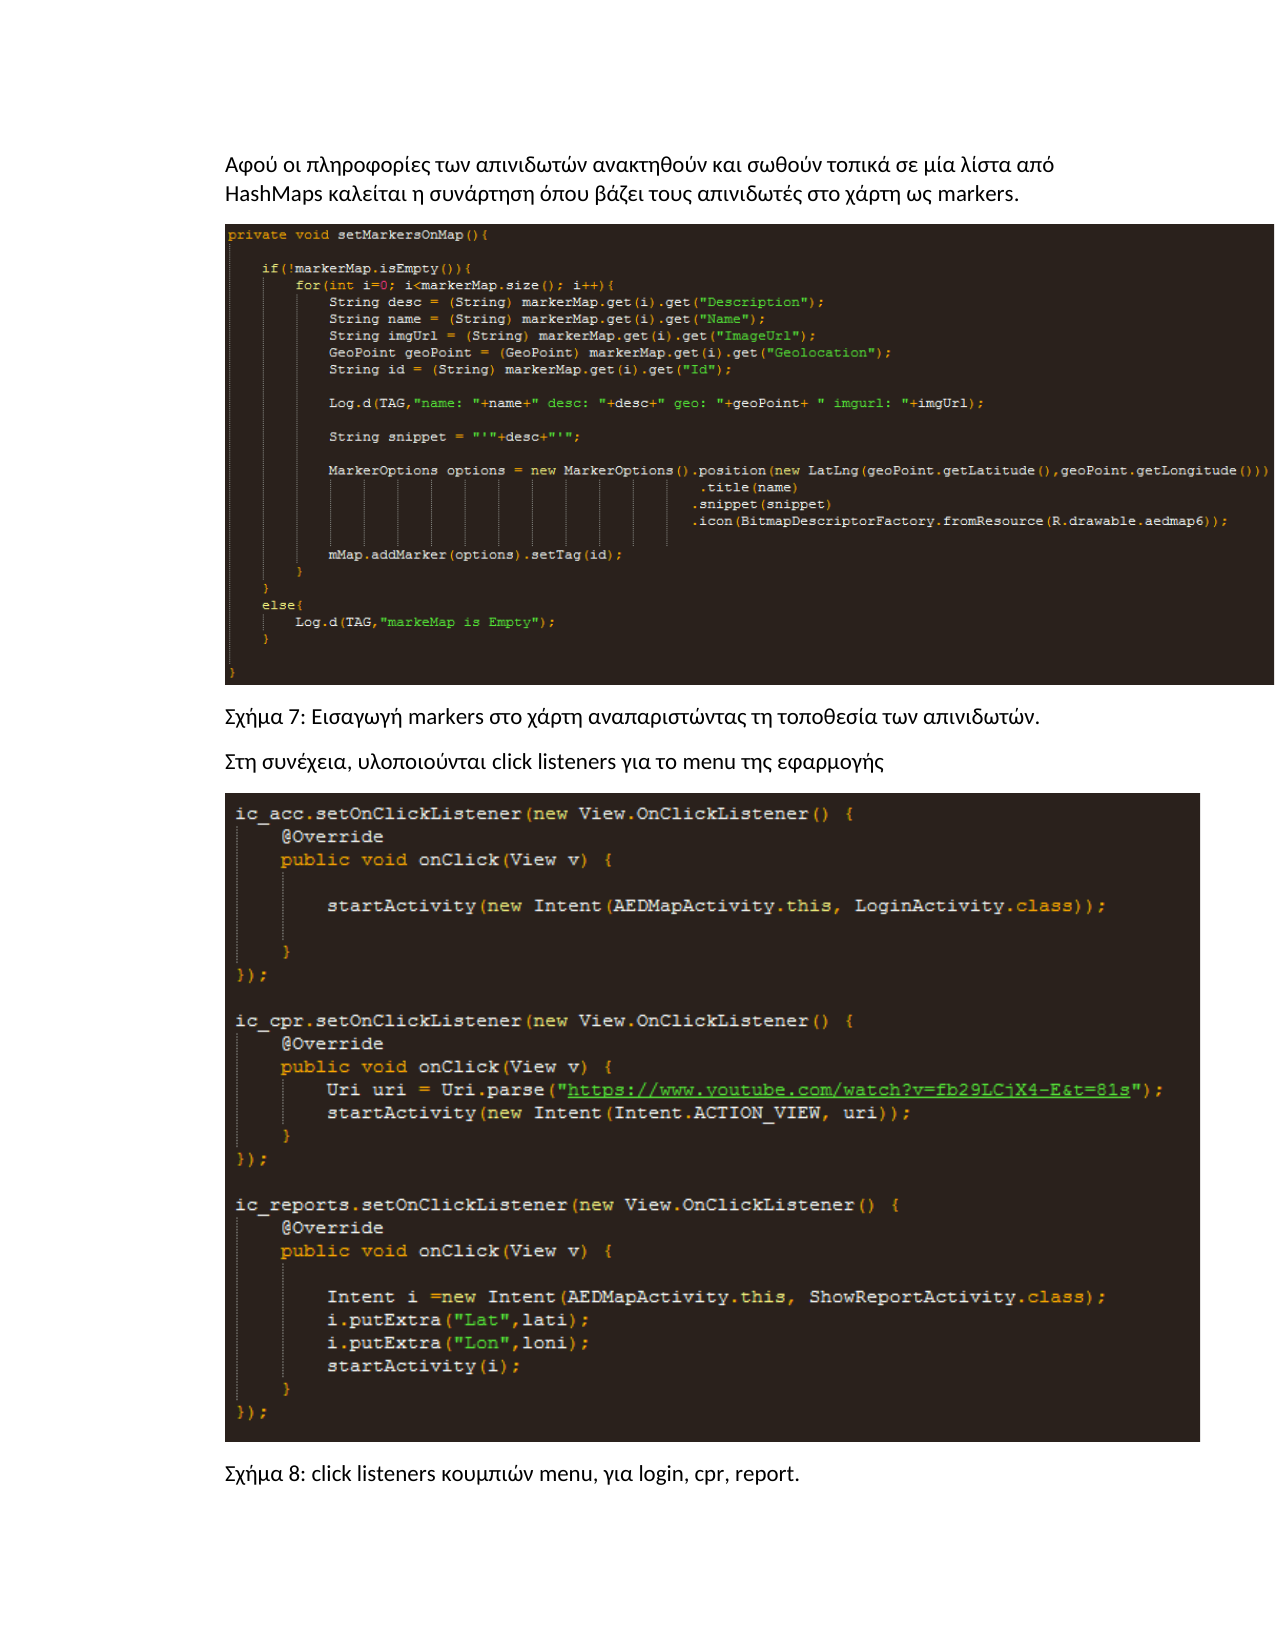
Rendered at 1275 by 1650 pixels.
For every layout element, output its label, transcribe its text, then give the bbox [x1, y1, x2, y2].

text Στη συνέχεια, υλοποιούνται click listeners για το menu της εφαρμογής [225, 747, 1125, 776]
text Σχήμα 8: click listeners κουμπιών menu, για login, cpr, report. [150, 1459, 1125, 1487]
text Σχήμα 7: Εισαγωγή markers στο χάρτη αναπαριστώντας τη τοποθεσία των απινιδωτών. [225, 702, 1125, 730]
text Αφού οι πληροφορίες των απινιδωτών ανακτηθούν και σωθούν τοπικά σε μία λίστα από HashMaps καλείται η συνάρτηση όπου βάζει τους απινιδωτές στο χάρτη ως markers. [225, 150, 1125, 207]
